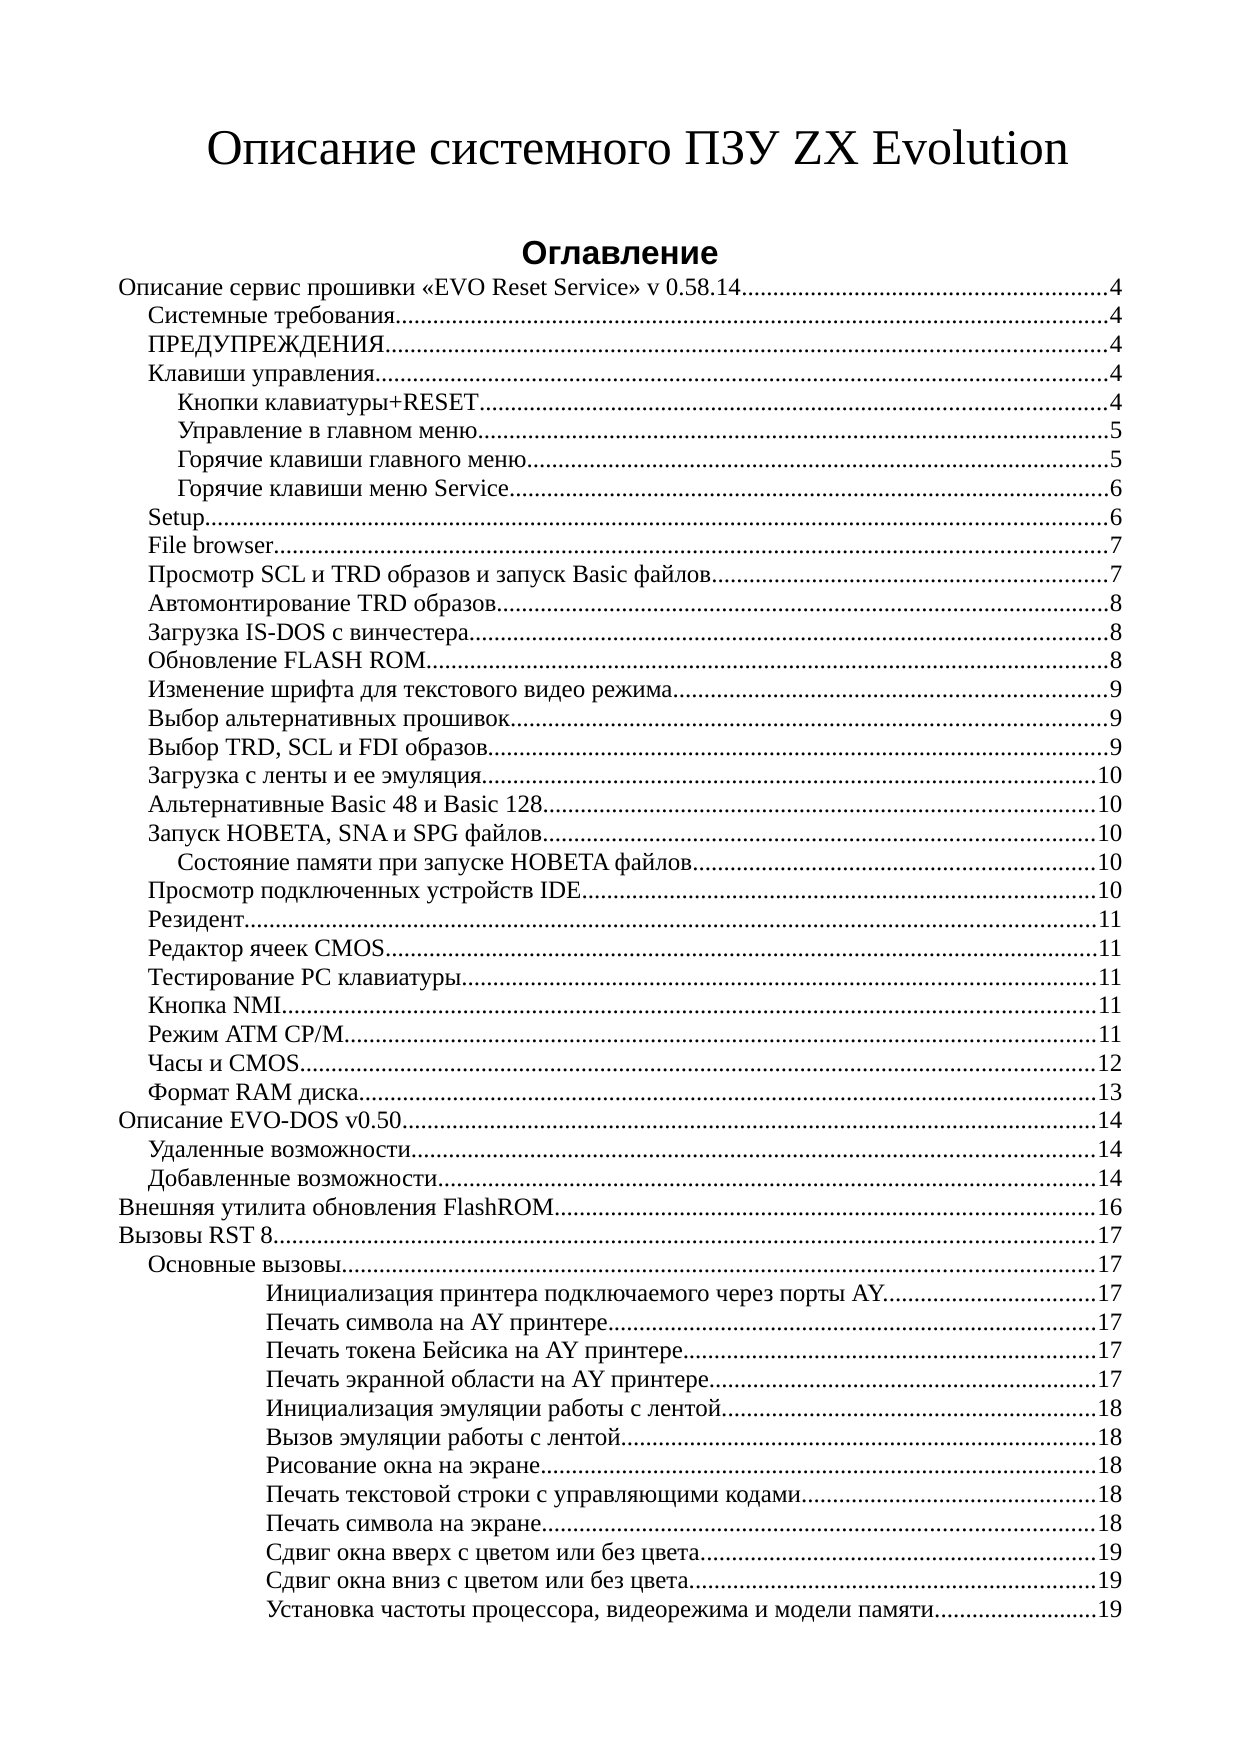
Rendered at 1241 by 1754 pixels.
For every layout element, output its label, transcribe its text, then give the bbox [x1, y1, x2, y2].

text Основные вызовы 17 [148, 1249, 1122, 1278]
text Описание сервис прошивки «EVO Reset Service» v 0.58.14 4 [118, 272, 1122, 300]
text Автомонтирование TRD образов 8 [148, 588, 1122, 617]
text Системные требования 4 [148, 300, 1122, 329]
subtitle Оглавление [118, 233, 1122, 272]
text Редактор ячеек CMOS 11 [148, 933, 1122, 962]
text Печать токена Бейсика на AY принтере. 17 [266, 1335, 1122, 1364]
text Тестирование PC клавиатуры 11 [148, 962, 1122, 990]
text Управление в главном меню 5 [177, 415, 1122, 444]
text Состояние памяти при запуске HOBETA файлов 10 [177, 847, 1122, 875]
text Инициализация эмуляции работы с лентой. 18 [266, 1393, 1122, 1422]
text Рисование окна на экране. 18 [266, 1450, 1122, 1479]
text Горячие клавиши главного меню 5 [177, 444, 1122, 473]
text Setup 6 [148, 502, 1122, 530]
text Выбор альтернативных прошивок 9 [148, 703, 1122, 732]
text Описание EVO-DOS v0.50 14 [118, 1105, 1122, 1134]
text Горячие клавиши меню Service 6 [177, 473, 1122, 502]
text Внешняя утилита обновления FlashROM 16 [118, 1192, 1122, 1220]
text Обновление FLASH ROM 8 [148, 645, 1122, 674]
text Печать экранной области на AY принтере. 17 [266, 1364, 1122, 1393]
text Кнопки клавиатуры+RESET 4 [177, 387, 1122, 415]
text Клавиши управления 4 [148, 358, 1122, 387]
text Печать символа на AY принтере. 17 [266, 1307, 1122, 1335]
text Установка частоты процессора, видеорежима и модели памяти. 19 [266, 1594, 1122, 1623]
text Выбор TRD, SCL и FDI образов 9 [148, 732, 1122, 760]
text Удаленные возможности 14 [148, 1134, 1122, 1163]
text Часы и CMOS 12 [148, 1048, 1122, 1077]
text Просмотр подключенных устройств IDE 10 [148, 875, 1122, 904]
text Изменение шрифта для текстового видео режима 9 [148, 674, 1122, 703]
text Просмотр SCL и TRD образов и запуск Basic файлов 7 [148, 559, 1122, 588]
text Загрузка с ленты и ее эмуляция 10 [148, 760, 1122, 789]
text Сдвиг окна вверх с цветом или без цвета. 19 [266, 1537, 1122, 1565]
text Описание системного ПЗУ ZX Evolution [118, 118, 1122, 176]
text Альтернативные Basic 48 и Basic 128 10 [148, 789, 1122, 818]
text File browser 7 [148, 530, 1122, 559]
text Печать символа на экране 18 [266, 1508, 1122, 1537]
text Режим ATM CP/M 11 [148, 1019, 1122, 1048]
text Инициализация принтера подключаемого через порты AY. 17 [266, 1278, 1122, 1307]
text Резидент 11 [148, 904, 1122, 933]
text Кнопка NMI 11 [148, 990, 1122, 1019]
text Вызов эмуляции работы с лентой. 18 [266, 1422, 1122, 1450]
text Сдвиг окна вниз с цветом или без цвета. 19 [266, 1565, 1122, 1594]
text Добавленные возможности 14 [148, 1163, 1122, 1192]
text Печать текстовой строки с управляющими кодами 18 [266, 1479, 1122, 1508]
text Загрузка IS-DOS с винчестера 8 [148, 617, 1122, 645]
text Формат RAM диска 13 [148, 1077, 1122, 1105]
text Вызовы RST 8 17 [118, 1220, 1122, 1249]
text Запуск HOBETA, SNA и SPG файлов 10 [148, 818, 1122, 847]
text ПРЕДУПРЕЖДЕНИЯ 4 [148, 329, 1122, 358]
